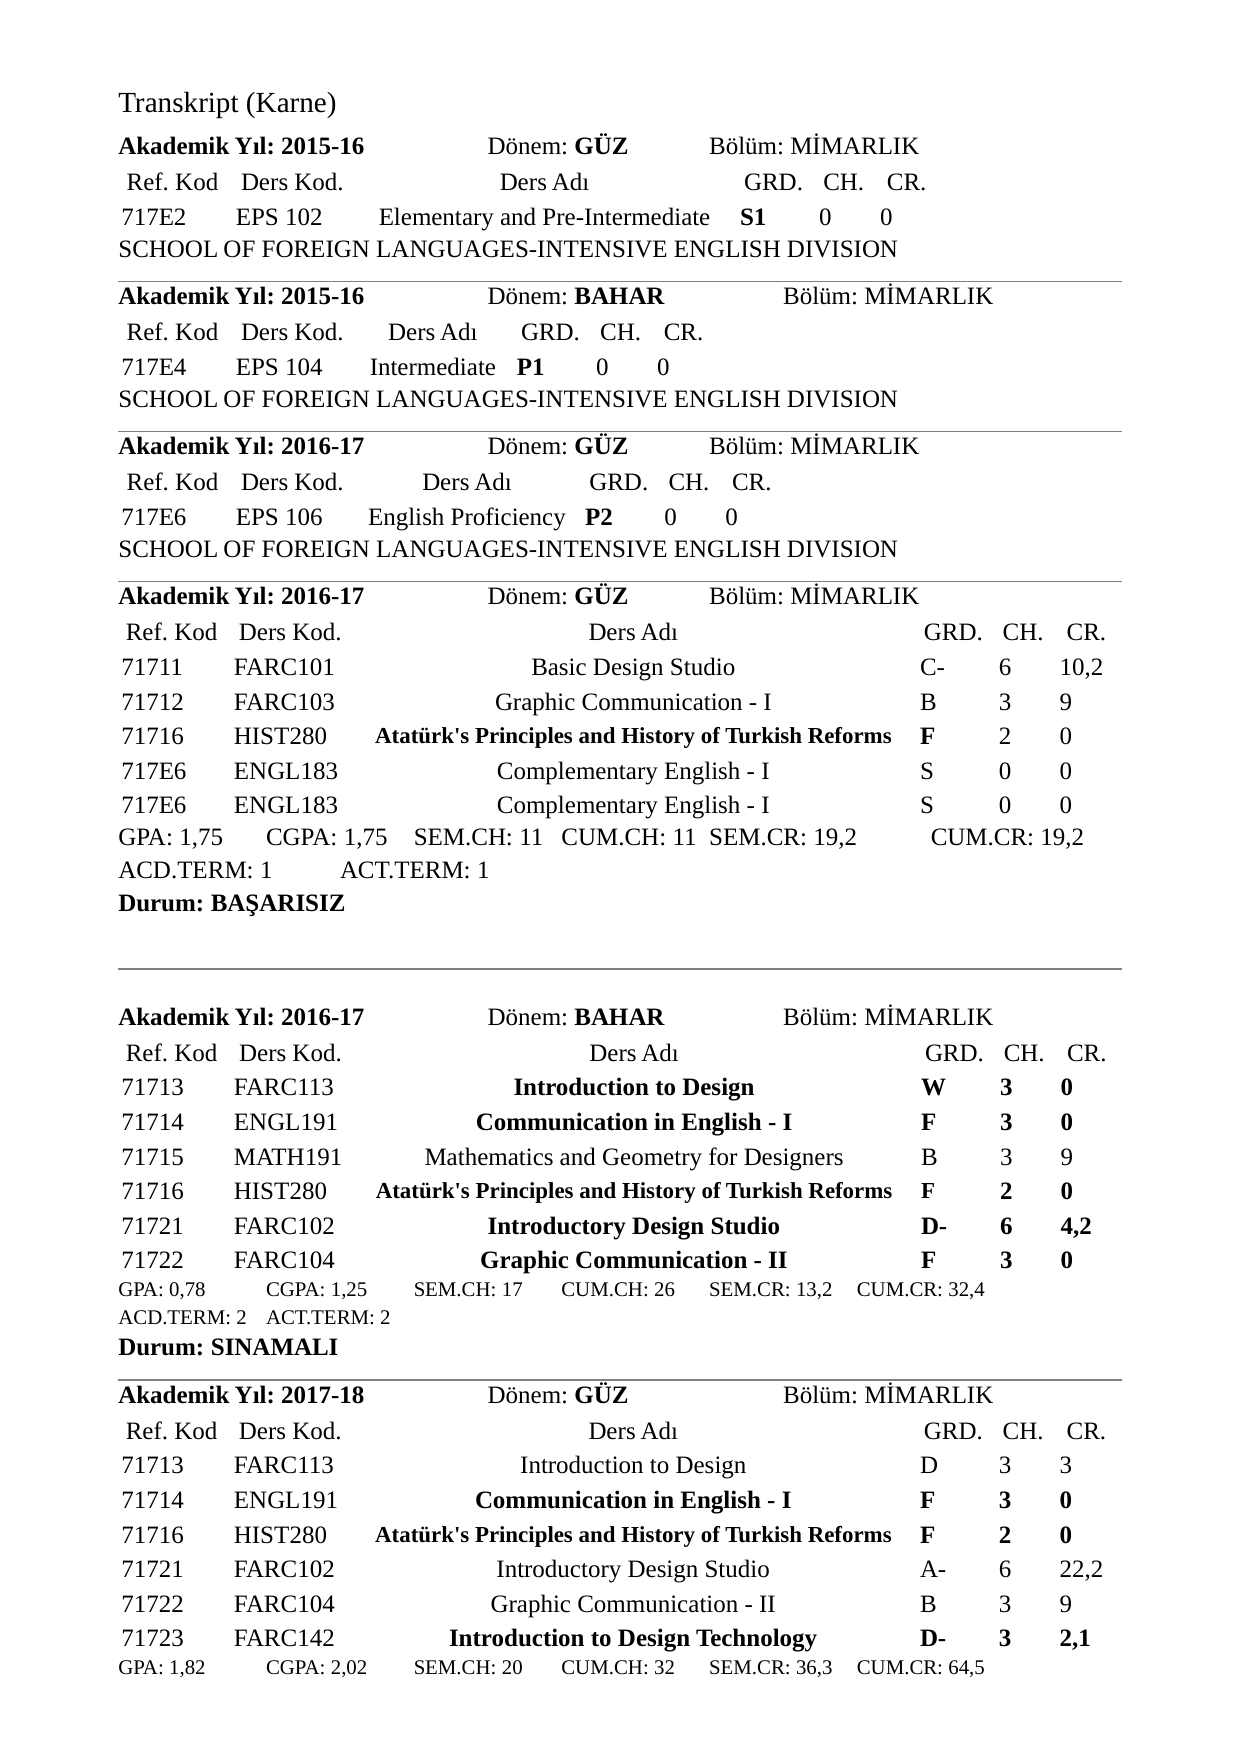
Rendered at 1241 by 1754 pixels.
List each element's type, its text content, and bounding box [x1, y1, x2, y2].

table_cell 71721 [118, 1208, 231, 1242]
table_cell 22,2 [1056, 1551, 1122, 1586]
table_cell 0 [593, 349, 654, 384]
table_cell Intermediate [358, 349, 514, 384]
table_cell EPS 104 [233, 349, 358, 384]
table_cell D [917, 1448, 996, 1482]
table_cell 2 [996, 718, 1056, 753]
table_cell EPS 106 [233, 499, 358, 534]
table_cell Elementary and Pre-Intermediate [358, 199, 737, 234]
text Durum: SINAMALI [118, 1332, 1122, 1361]
table_header Ref. Kod [118, 315, 233, 349]
table_cell ENGL191 [231, 1482, 356, 1517]
table_cell S [917, 753, 996, 787]
table_header Ders Adı [356, 615, 917, 649]
table_cell 71712 [118, 684, 231, 718]
table_cell 0 [996, 788, 1056, 822]
table_cell 3 [996, 1482, 1056, 1517]
table_cell Communication in English - I [356, 1104, 918, 1139]
table_header Ders Kod. [233, 165, 358, 199]
table_cell ENGL183 [231, 753, 356, 787]
text Akademik Yıl: 2016-17 Dönem: GÜZ Bölüm: MİMARLIK [118, 582, 1122, 610]
table_cell 9 [1058, 1139, 1122, 1173]
table_cell 0 [1056, 753, 1122, 787]
table_cell 71714 [118, 1104, 231, 1139]
text GPA: 1,75 CGPA: 1,75 SEM.CH: 11 CUM.CH: 11 SEM.CR: 19,2 CUM.CR: 19,2 [118, 822, 1122, 851]
table_header CH. [996, 1413, 1056, 1448]
table_cell 0 [1058, 1104, 1122, 1139]
table_header Ref. Kod [118, 1413, 231, 1448]
table_header CH. [997, 1035, 1057, 1069]
table_cell 71722 [118, 1243, 231, 1277]
table_header Ref. Kod [118, 1035, 231, 1069]
table_cell P1 [514, 349, 593, 384]
table_cell Atatürk's Principles and History of Turkish Reforms [356, 1173, 918, 1208]
table_header CH. [996, 615, 1056, 649]
table_cell 3 [997, 1139, 1057, 1173]
table_cell 717E2 [118, 199, 233, 234]
table_cell 0 [661, 499, 722, 534]
table_cell 0 [1058, 1173, 1122, 1208]
table_cell 717E4 [118, 349, 233, 384]
table_cell 71722 [118, 1586, 231, 1621]
table_cell 3 [996, 1621, 1056, 1655]
table_header Ders Kod. [231, 1413, 356, 1448]
table_header Ref. Kod [118, 465, 233, 499]
table_cell P2 [582, 499, 661, 534]
table_cell 717E6 [118, 753, 231, 787]
table_cell 6 [997, 1208, 1057, 1242]
table_cell 71713 [118, 1070, 231, 1104]
table_cell Introduction to Design [356, 1070, 918, 1104]
table_cell 0 [654, 349, 719, 384]
table_header CR. [1058, 1035, 1122, 1069]
table_cell Basic Design Studio [356, 649, 917, 684]
table_cell 3 [996, 1448, 1056, 1482]
text SCHOOL OF FOREIGN LANGUAGES-INTENSIVE ENGLISH DIVISION [118, 384, 1122, 412]
table_cell 0 [996, 753, 1056, 787]
table_header Ders Adı [356, 1413, 917, 1448]
table_cell 0 [1058, 1070, 1122, 1104]
table_header Ders Adı [356, 1035, 918, 1069]
table_cell Graphic Communication - II [356, 1586, 917, 1621]
table_cell Introduction to Design [356, 1448, 917, 1482]
table_cell 3 [996, 1586, 1056, 1621]
table_cell 71716 [118, 718, 231, 753]
text Akademik Yıl: 2015-16 Dönem: GÜZ Bölüm: MİMARLIK [118, 131, 1122, 160]
table_cell ENGL183 [231, 788, 356, 822]
table_header Ders Kod. [231, 1035, 356, 1069]
table_cell 0 [1056, 1517, 1122, 1551]
table_cell FARC113 [231, 1070, 356, 1104]
table_cell 6 [996, 649, 1056, 684]
table_header CR. [1056, 1413, 1122, 1448]
table_cell 71723 [118, 1621, 231, 1655]
table_cell English Proficiency [358, 499, 582, 534]
table_cell B [917, 1586, 996, 1621]
table_cell 3 [997, 1243, 1057, 1277]
table_header CR. [722, 465, 787, 499]
table_cell W [918, 1070, 997, 1104]
table_header GRD. [917, 1413, 996, 1448]
table_cell Complementary English - I [356, 753, 917, 787]
text Akademik Yıl: 2016-17 Dönem: GÜZ Bölüm: MİMARLIK [118, 432, 1122, 460]
table_header CH. [661, 465, 722, 499]
table_cell Atatürk's Principles and History of Turkish Reforms [356, 1517, 917, 1551]
table_cell 71716 [118, 1173, 231, 1208]
table_cell F [918, 1243, 997, 1277]
table_cell Atatürk's Principles and History of Turkish Reforms [356, 718, 917, 753]
table_header GRD. [918, 1035, 997, 1069]
table_cell 717E6 [118, 499, 233, 534]
table_cell Mathematics and Geometry for Designers [356, 1139, 918, 1173]
table_header GRD. [917, 615, 996, 649]
table_cell B [918, 1139, 997, 1173]
table_cell 0 [877, 199, 942, 234]
table_cell Introductory Design Studio [356, 1208, 918, 1242]
table_cell 71711 [118, 649, 231, 684]
table_header CH. [593, 315, 654, 349]
table_cell S1 [737, 199, 816, 234]
text SCHOOL OF FOREIGN LANGUAGES-INTENSIVE ENGLISH DIVISION [118, 234, 1122, 262]
table_cell F [918, 1104, 997, 1139]
table_header Ders Adı [358, 465, 582, 499]
table_cell 3 [1056, 1448, 1122, 1482]
text Durum: BAŞARISIZ [118, 888, 1122, 917]
table_cell 0 [816, 199, 877, 234]
table_cell 2 [997, 1173, 1057, 1208]
table_cell S [917, 788, 996, 822]
table_cell 6 [996, 1551, 1056, 1586]
table_cell 717E6 [118, 788, 231, 822]
table_cell 2 [996, 1517, 1056, 1551]
table_cell D- [918, 1208, 997, 1242]
table_cell F [918, 1173, 997, 1208]
table_cell 4,2 [1058, 1208, 1122, 1242]
table_cell F [917, 1482, 996, 1517]
table_cell 71713 [118, 1448, 231, 1482]
table_cell Introduction to Design Technology [356, 1621, 917, 1655]
table_header Ders Kod. [231, 615, 356, 649]
table_header CR. [877, 165, 942, 199]
table_cell 10,2 [1056, 649, 1122, 684]
text ACD.TERM: 1 ACT.TERM: 1 [118, 855, 1122, 884]
table_cell HIST280 [231, 718, 356, 753]
table_cell D- [917, 1621, 996, 1655]
table_cell Graphic Communication - I [356, 684, 917, 718]
table_header GRD. [514, 315, 593, 349]
table_cell Introductory Design Studio [356, 1551, 917, 1586]
table_cell Communication in English - I [356, 1482, 917, 1517]
text Akademik Yıl: 2016-17 Dönem: BAHAR Bölüm: MİMARLIK [118, 1002, 1122, 1031]
table_cell A- [917, 1551, 996, 1586]
table_header GRD. [582, 465, 661, 499]
table_cell FARC101 [231, 649, 356, 684]
table_header CR. [1056, 615, 1122, 649]
table_cell FARC142 [231, 1621, 356, 1655]
table_cell FARC103 [231, 684, 356, 718]
table_header Ders Adı [358, 315, 514, 349]
table_cell FARC104 [231, 1243, 356, 1277]
table_cell F [917, 718, 996, 753]
table_cell 0 [1056, 718, 1122, 753]
table_cell 71715 [118, 1139, 231, 1173]
table_cell HIST280 [231, 1173, 356, 1208]
table_header Ref. Kod [118, 615, 231, 649]
table_cell FARC102 [231, 1551, 356, 1586]
text GPA: 0,78 CGPA: 1,25 SEM.CH: 17 CUM.CH: 26 SEM.CR: 13,2 CUM.CR: 32,4 [118, 1277, 1122, 1301]
table_cell 71716 [118, 1517, 231, 1551]
text SCHOOL OF FOREIGN LANGUAGES-INTENSIVE ENGLISH DIVISION [118, 534, 1122, 562]
table_cell 3 [996, 684, 1056, 718]
text Akademik Yıl: 2015-16 Dönem: BAHAR Bölüm: MİMARLIK [118, 282, 1122, 310]
table_cell 2,1 [1056, 1621, 1122, 1655]
table_header GRD. [737, 165, 816, 199]
table_cell FARC113 [231, 1448, 356, 1482]
table_header Ders Adı [358, 165, 737, 199]
table_header CH. [816, 165, 877, 199]
table_header Ders Kod. [233, 315, 358, 349]
table_cell ENGL191 [231, 1104, 356, 1139]
table_cell 3 [997, 1104, 1057, 1139]
table_cell MATH191 [231, 1139, 356, 1173]
table_cell FARC104 [231, 1586, 356, 1621]
table_cell 3 [997, 1070, 1057, 1104]
table_cell EPS 102 [233, 199, 358, 234]
table_header CR. [654, 315, 719, 349]
table_cell 9 [1056, 1586, 1122, 1621]
table_cell 0 [1056, 788, 1122, 822]
table_cell Graphic Communication - II [356, 1243, 918, 1277]
table_cell 71714 [118, 1482, 231, 1517]
table_cell B [917, 684, 996, 718]
text GPA: 1,82 CGPA: 2,02 SEM.CH: 20 CUM.CH: 32 SEM.CR: 36,3 CUM.CR: 64,5 [118, 1655, 1122, 1679]
table_header Ref. Kod [118, 165, 233, 199]
table_cell HIST280 [231, 1517, 356, 1551]
table_header Ders Kod. [233, 465, 358, 499]
text ACD.TERM: 2 ACT.TERM: 2 [118, 1304, 1122, 1329]
text Akademik Yıl: 2017-18 Dönem: GÜZ Bölüm: MİMARLIK [118, 1381, 1122, 1409]
table_cell 9 [1056, 684, 1122, 718]
subtitle Transkript (Karne) [118, 85, 1122, 119]
table_cell 71721 [118, 1551, 231, 1586]
table_cell 0 [722, 499, 787, 534]
table_cell Complementary English - I [356, 788, 917, 822]
table_cell FARC102 [231, 1208, 356, 1242]
table_cell 0 [1056, 1482, 1122, 1517]
table_cell 0 [1058, 1243, 1122, 1277]
table_cell F [917, 1517, 996, 1551]
table_cell C- [917, 649, 996, 684]
